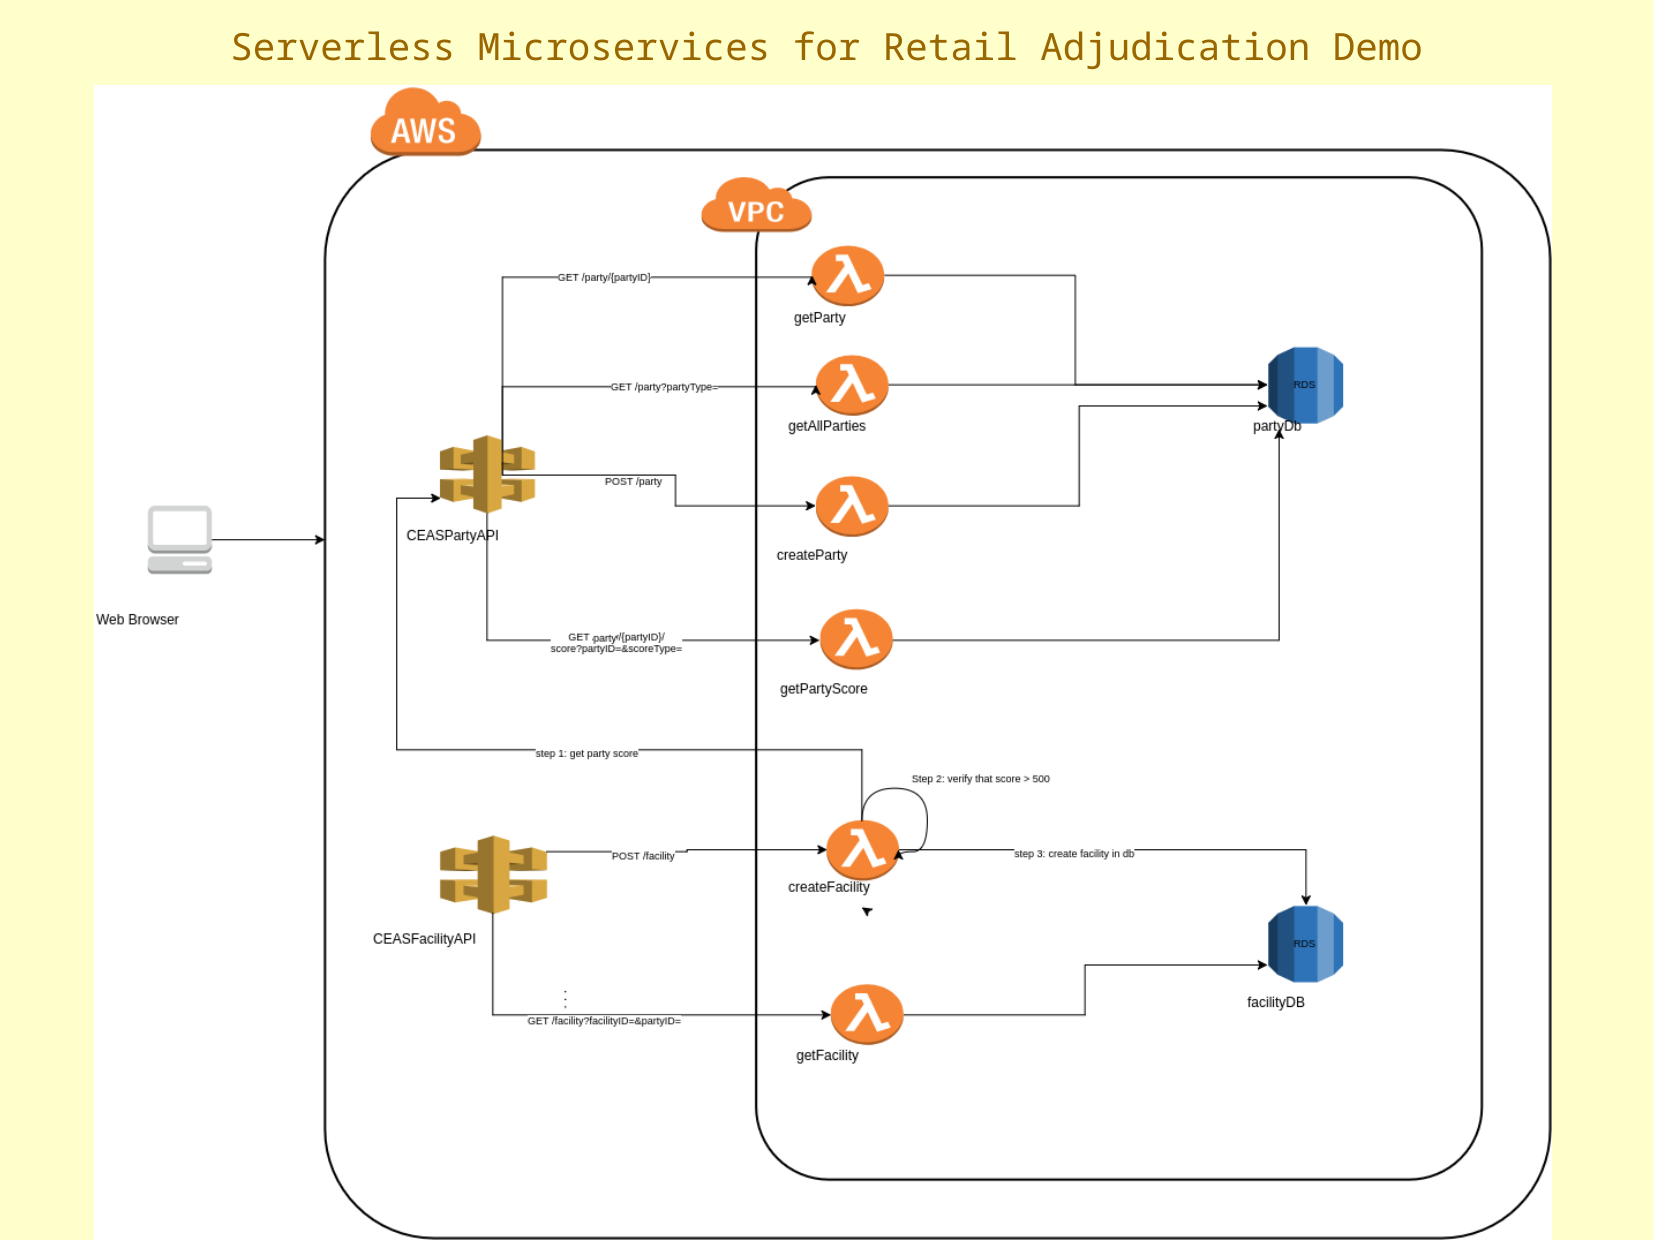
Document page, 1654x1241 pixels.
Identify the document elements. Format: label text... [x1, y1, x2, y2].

title Serverless Microservices for Retail Adjudication Demo [82, 0, 1571, 116]
picture [94, 85, 1552, 1240]
